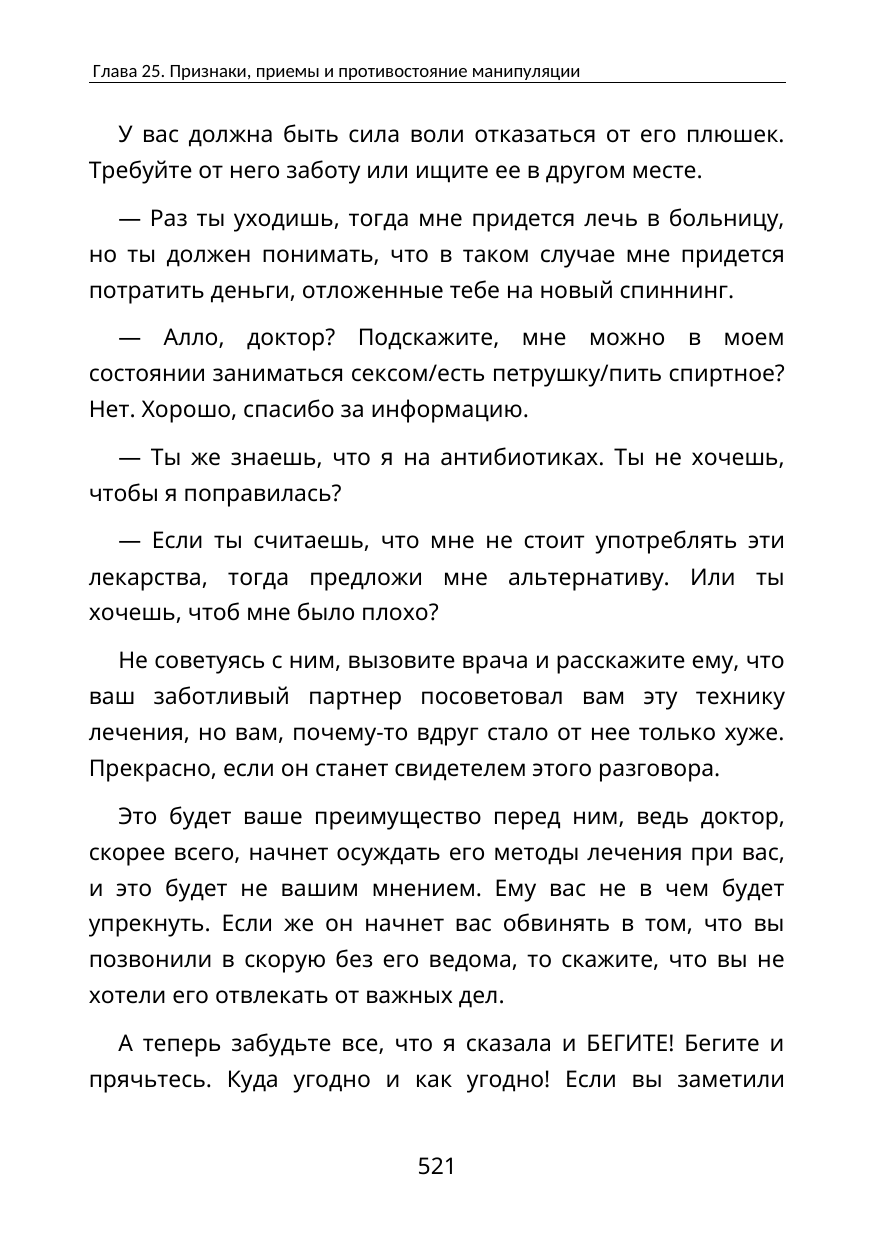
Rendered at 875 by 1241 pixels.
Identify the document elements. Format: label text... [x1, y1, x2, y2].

text — Раз ты уходишь, тогда мне придется лечь в больницу, но ты должен понимать, что в таком случае мне придется потратить деньги, отложенные тебе на новый спиннинг. [88, 202, 786, 305]
text У вас должна быть сила воли отказаться от его плюшек. Требуйте от него заботу или ищите ее в другом месте. [88, 118, 786, 185]
text — Если ты считаешь, что мне не стоит употреблять эти лекарства, тогда предложи мне альтернативу. Или ты хочешь, чтоб мне было плохо? [88, 524, 786, 628]
text Это будет ваше преимущество перед ним, ведь доктор, скорее всего, начнет осуждать его методы лечения при вас, и это будет не вашим мнением. Ему вас не в чем будет упрекнуть. Если же он начнет вас обвинять в том, что вы позвонили в скорую без его ведома, то скажите, что вы не хотели его отвлекать от важных дел. [88, 799, 786, 1011]
text — Ты же знаешь, что я на антибиотиках. Ты не хочешь, чтобы я поправилась? [88, 441, 786, 508]
text Не советуясь с ним, вызовите врача и расскажите ему, что ваш заботливый партнер посоветовал вам эту технику лечения, но вам, почему-то вдруг стало от нее только хуже. Прекрасно, если он станет свидетелем этого разговора. [88, 644, 786, 783]
text А теперь забудьте все, что я сказала и БЕГИТЕ! Бегите и прячьтесь. Куда угодно и как угодно! Если вы заметили [88, 1027, 786, 1094]
text — Алло, доктор? Подскажите, мне можно в моем состоянии заниматься сексом/есть петрушку/пить спиртное? Нет. Хорошо, спасибо за информацию. [88, 321, 786, 424]
